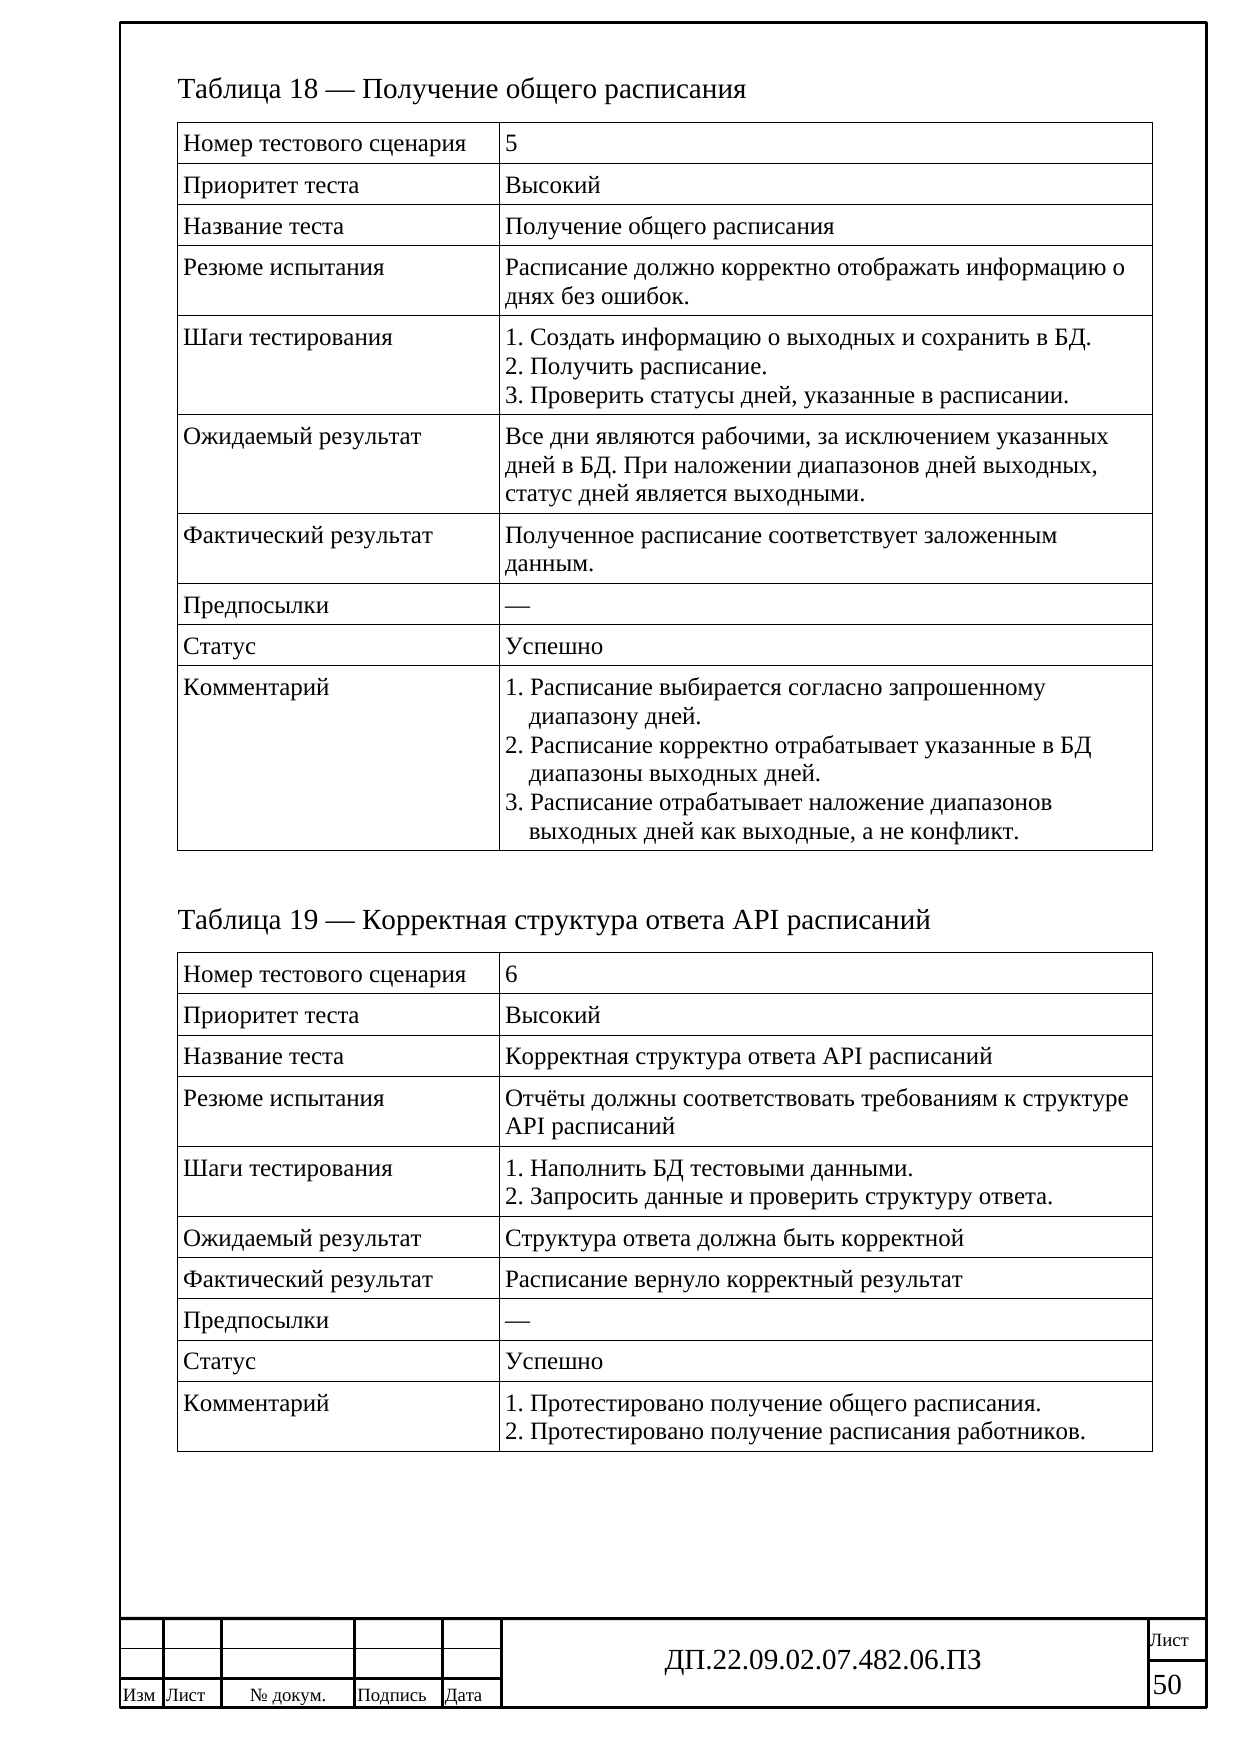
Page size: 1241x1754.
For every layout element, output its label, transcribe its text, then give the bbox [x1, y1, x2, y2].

table_cell Резюме испытания [178, 246, 499, 315]
table_cell — [500, 1299, 1152, 1339]
table_cell Все дни являются рабочими, за исключением указанных дней в БД. При наложении диапазонов дней выходных, статус дней является выходными. [500, 415, 1152, 513]
table_cell Шаги тестирования [178, 316, 499, 414]
table_cell Статус [178, 1341, 499, 1381]
table_cell Расписание вернуло корректный результат [500, 1258, 1152, 1298]
table_cell Комментарий [178, 1382, 499, 1451]
table_cell Расписание выбирается согласно запрошенному диапазону дней. Расписание корректно отрабатывает указанные в БД диапазоны выходных дней. Расписание отрабатывает наложение диапазонов выходных дней как выходные, а не конфликт. [500, 666, 1152, 850]
table_cell Корректная структура ответа API расписаний [500, 1036, 1152, 1076]
table_cell Название теста [178, 205, 499, 245]
table_header 6 [500, 953, 1152, 993]
table_cell Высокий [500, 994, 1152, 1034]
table_cell — [500, 584, 1152, 624]
table_cell Протестировано получение общего расписания. Протестировано получение расписания работников. [500, 1382, 1152, 1451]
table_header 5 [500, 123, 1152, 163]
table_cell Резюме испытания [178, 1077, 499, 1146]
table_cell Фактический результат [178, 514, 499, 583]
table_cell Создать информацию о выходных и сохранить в БД. Получить расписание. Проверить статусы дней, указанные в расписании. [500, 316, 1152, 414]
table_cell Предпосылки [178, 584, 499, 624]
text Таблица 19 — Корректная структура ответа API расписаний [177, 902, 1152, 935]
table_cell Структура ответа должна быть корректной [500, 1217, 1152, 1257]
table_cell Расписание должно корректно отображать информацию о днях без ошибок. [500, 246, 1152, 315]
table_cell Приоритет теста [178, 164, 499, 204]
table_cell Ожидаемый результат [178, 1217, 499, 1257]
table_cell Высокий [500, 164, 1152, 204]
table_cell Отчёты должны соответствовать требованиям к структуре API расписаний [500, 1077, 1152, 1146]
table_cell Приоритет теста [178, 994, 499, 1034]
table_cell Комментарий [178, 666, 499, 850]
table_header Номер тестового сценария [178, 123, 499, 163]
table_cell Ожидаемый результат [178, 415, 499, 513]
table_cell Наполнить БД тестовыми данными. Запросить данные и проверить структуру ответа. [500, 1147, 1152, 1216]
table_cell Успешно [500, 1341, 1152, 1381]
text Таблица 18 — Получение общего расписания [177, 71, 1152, 105]
table_cell Шаги тестирования [178, 1147, 499, 1216]
table_header Номер тестового сценария [178, 953, 499, 993]
table_cell Предпосылки [178, 1299, 499, 1339]
table_cell Полученное расписание соответствует заложенным данным. [500, 514, 1152, 583]
table_cell Название теста [178, 1036, 499, 1076]
table_cell Статус [178, 625, 499, 665]
table_cell Успешно [500, 625, 1152, 665]
table_cell Получение общего расписания [500, 205, 1152, 245]
table_cell Фактический результат [178, 1258, 499, 1298]
